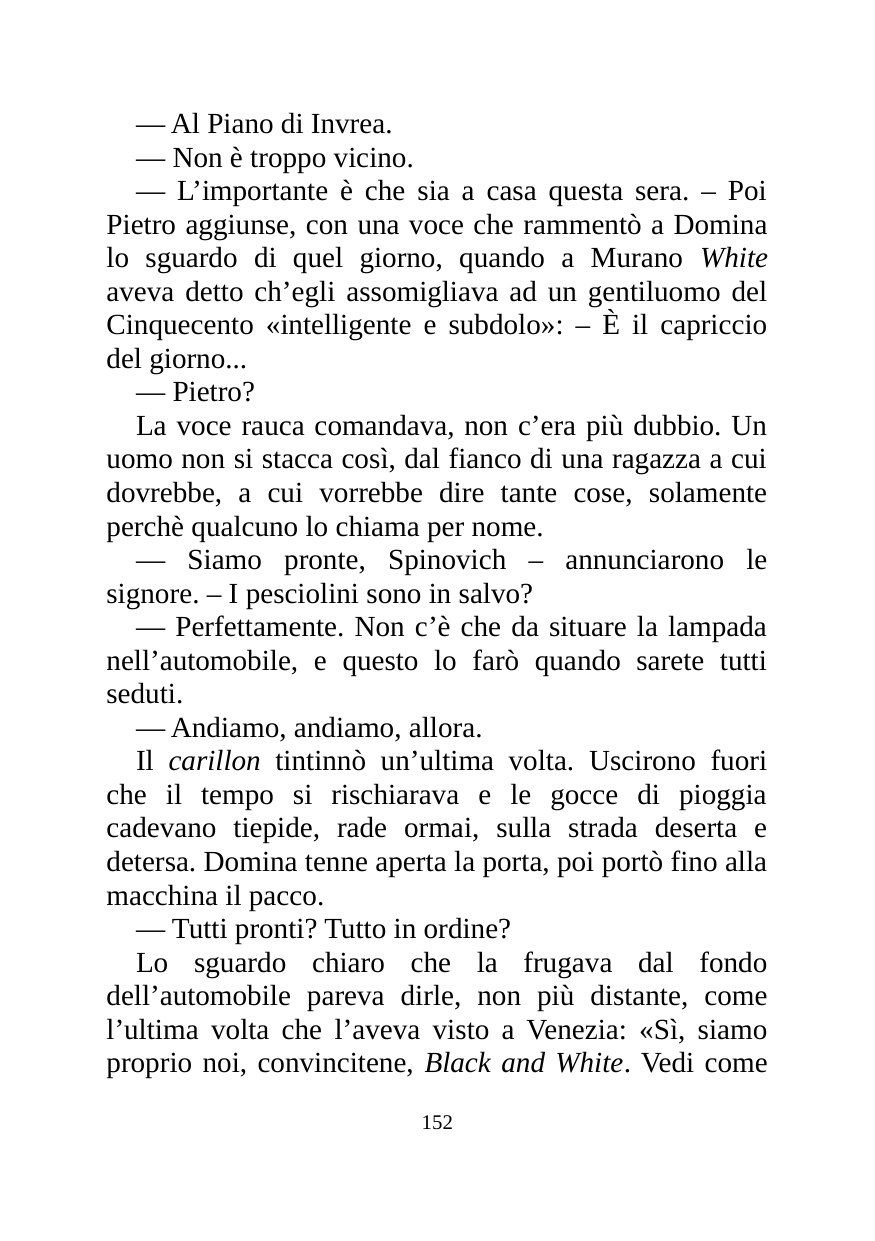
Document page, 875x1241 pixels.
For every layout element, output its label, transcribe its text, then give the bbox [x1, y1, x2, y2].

text — Tutti pronti? Tutto in ordine? [106, 911, 768, 945]
text — Andiamo, andiamo, allora. [106, 710, 768, 743]
text — Non è troppo vicino. [106, 140, 768, 173]
text Il carillon tintinnò un’ultima volta. Uscirono fuori che il tempo si rischiarava e le gocce di pioggia cadevano tiepide, rade ormai, sulla strada deserta e detersa. Domina tenne aperta la porta, poi portò fino alla macchina il pacco. [106, 743, 768, 911]
text — Siamo pronte, Spinovich – annunciarono le signore. – I pesciolini sono in salvo? [106, 542, 768, 609]
text — Perfettamente. Non c’è che da situare la lampada nell’automobile, e questo lo farò quando sarete tutti seduti. [106, 609, 768, 710]
text — Al Piano di Invrea. [106, 106, 768, 140]
text La voce rauca comandava, non c’era più dubbio. Un uomo non si stacca così, dal fianco di una ragazza a cui dovrebbe, a cui vorrebbe dire tante cose, solamente perchè qualcuno lo chiama per nome. [106, 408, 768, 542]
text Lo sguardo chiaro che la frugava dal fondo dell’automobile pareva dirle, non più distante, come l’ultima volta che l’aveva visto a Venezia: «Sì, siamo proprio noi, convincitene, Black and White. Vedi come [106, 945, 768, 1079]
text — L’importante è che sia a casa questa sera. – Poi Pietro aggiunse, con una voce che rammentò a Domina lo sguardo di quel giorno, quando a Murano White aveva detto ch’egli assomigliava ad un gentiluomo del Cinquecento «intelligente e subdolo»: – È il capriccio del giorno... [106, 173, 768, 374]
text — Pietro? [106, 374, 768, 408]
